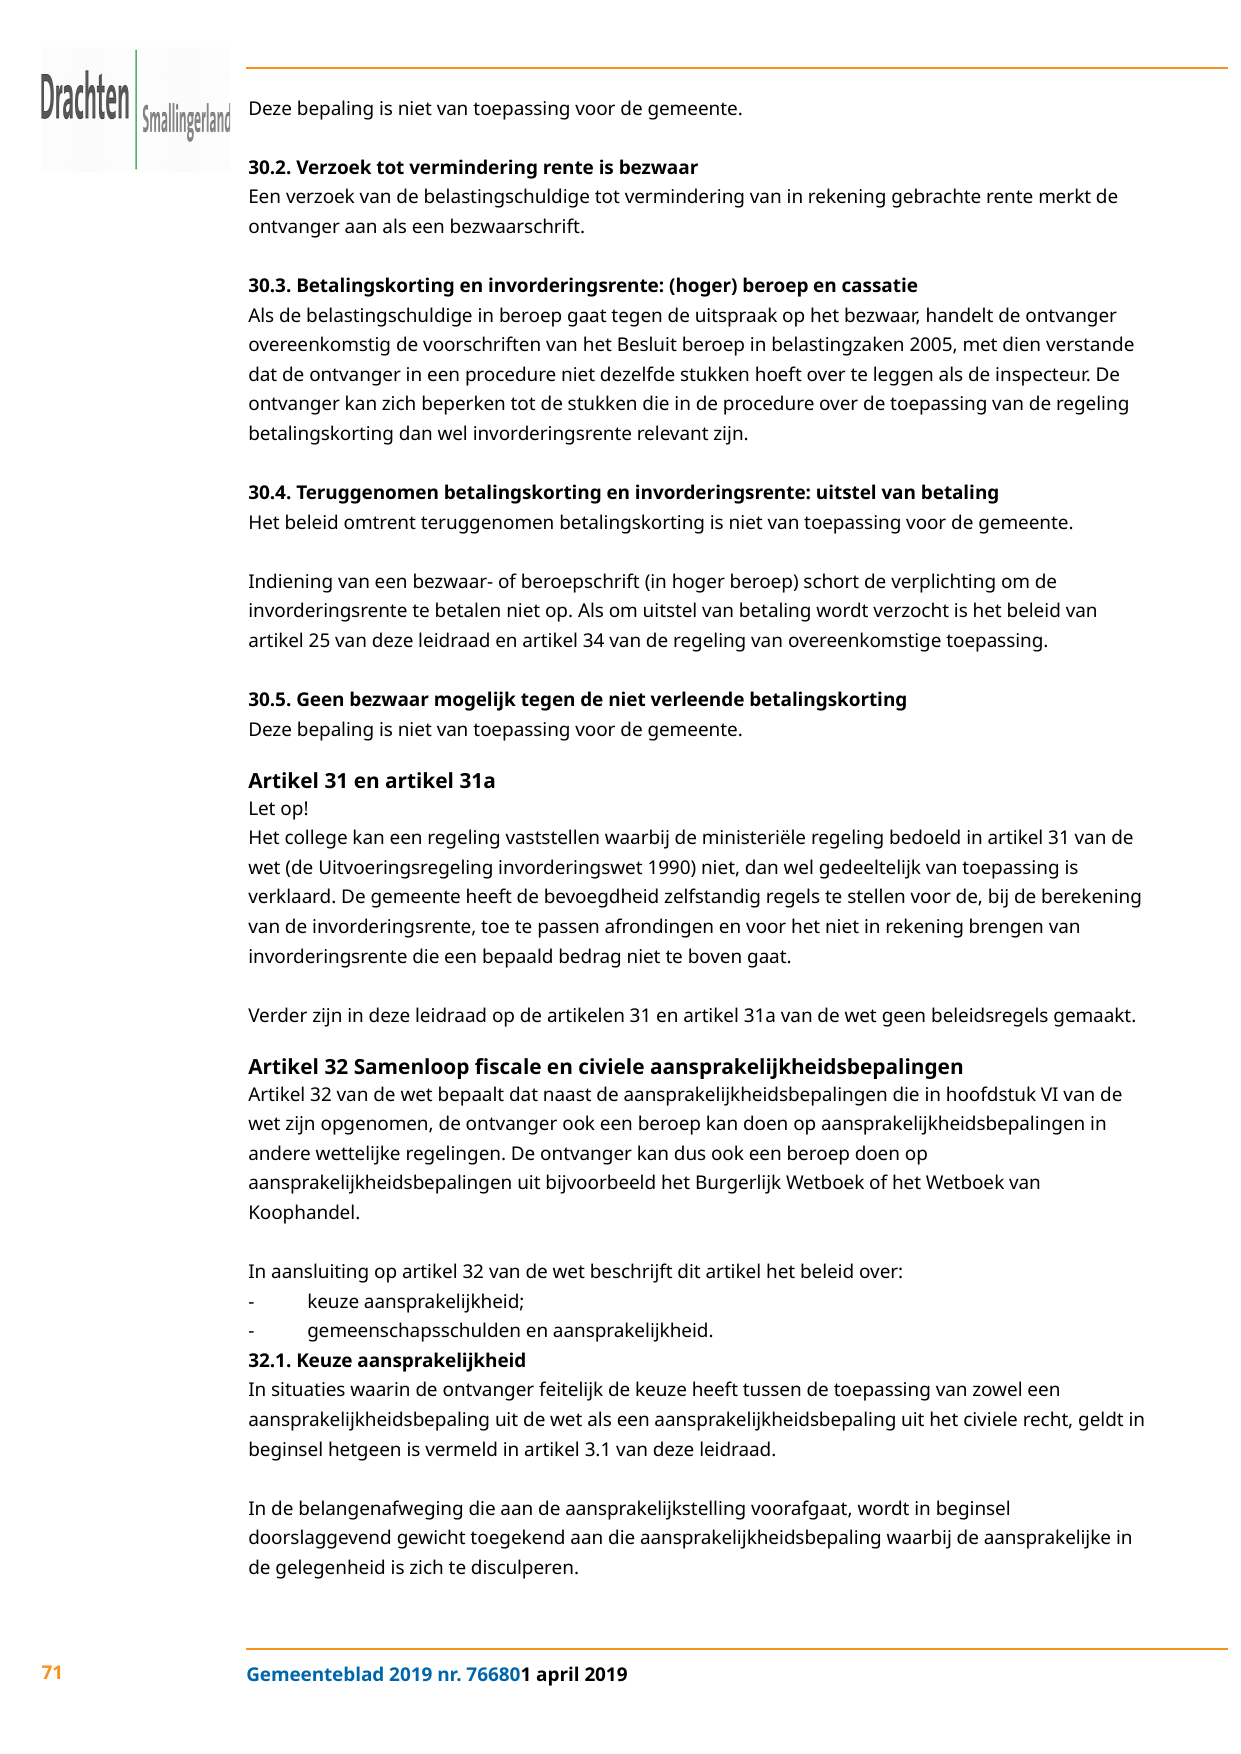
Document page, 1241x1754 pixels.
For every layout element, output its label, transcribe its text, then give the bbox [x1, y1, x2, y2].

text Als de belastingschuldige in beroep gaat tegen de uitspraak op het bezwaar, handelt de ontvanger overeenkomstig de voorschriften van het Besluit beroep in belastingzaken 2005, met dien verstande dat de ontvanger in een procedure niet dezelfde stukken hoeft over te leggen als de inspecteur. De ontvanger kan zich beperken tot de stukken die in de procedure over de toepassing van de regeling betalingskorting dan wel invorderingsrente relevant zijn. [248, 302, 1152, 446]
text Deze bepaling is niet van toepassing voor de gemeente. [248, 95, 1152, 121]
text Het college kan een regeling vaststellen waarbij de ministeriële regeling bedoeld in artikel 31 van de wet (de Uitvoeringsregeling invorderingswet 1990) niet, dan wel gedeeltelijk van toepassing is verklaard. De gemeente heeft de bevoegdheid zelfstandig regels te stellen voor de, bij de berekening van de invorderingsrente, toe te passen afrondingen en voor het niet in rekening brengen van invorderingsrente die een bepaald bedrag niet te boven gaat. [248, 824, 1152, 968]
text 32.1. Keuze aansprakelijkheid [248, 1347, 1152, 1373]
picture [41, 47, 231, 172]
text 30.3. Betalingskorting en invorderingsrente: (hoger) beroep en cassatie [248, 272, 1152, 298]
list gemeenschapsschulden en aansprakelijkheid. [248, 1317, 1152, 1343]
text Artikel 31 en artikel 31a [248, 766, 1152, 795]
text Artikel 32 Samenloop fiscale en civiele aansprakelijkheidsbepalingen [248, 1052, 1152, 1081]
text Het beleid omtrent teruggenomen betalingskorting is niet van toepassing voor de gemeente. [248, 509, 1152, 535]
text Let op! [248, 795, 1152, 821]
text In situaties waarin de ontvanger feitelijk de keuze heeft tussen de toepassing van zowel een aansprakelijkheidsbepaling uit de wet als een aansprakelijkheidsbepaling uit het civiele recht, geldt in beginsel hetgeen is vermeld in artikel 3.1 van deze leidraad. [248, 1377, 1152, 1462]
text Artikel 32 van de wet bepaalt dat naast de aansprakelijkheidsbepalingen die in hoofdstuk VI van de wet zijn opgenomen, de ontvanger ook een beroep kan doen op aansprakelijkheidsbepalingen in andere wettelijke regelingen. De ontvanger kan dus ook een beroep doen op aansprakelijkheidsbepalingen uit bijvoorbeeld het Burgerlijk Wetboek of het Wetboek van Koophandel. [248, 1081, 1152, 1225]
text 30.2. Verzoek tot vermindering rente is bezwaar [248, 154, 1152, 180]
list keuze aansprakelijkheid; [248, 1288, 1152, 1314]
text Verder zijn in deze leidraad op de artikelen 31 en artikel 31a van de wet geen beleidsregels gemaakt. [248, 1002, 1152, 1028]
text Indiening van een bezwaar- of beroepschrift (in hoger beroep) schort de verplichting om de invorderingsrente te betalen niet op. Als om uitstel van betaling wordt verzocht is het beleid van artikel 25 van deze leidraad en artikel 34 van de regeling van overeenkomstige toepassing. [248, 568, 1152, 653]
text 30.5. Geen bezwaar mogelijk tegen de niet verleende betalingskorting [248, 686, 1152, 712]
text In aansluiting op artikel 32 van de wet beschrijft dit artikel het beleid over: [248, 1258, 1152, 1284]
text In de belangenafweging die aan de aansprakelijkstelling voorafgaat, wordt in beginsel doorslaggevend gewicht toegekend aan die aansprakelijkheidsbepaling waarbij de aansprakelijke in de gelegenheid is zich te disculperen. [248, 1495, 1152, 1580]
text Deze bepaling is niet van toepassing voor de gemeente. [248, 716, 1152, 742]
text 30.4. Teruggenomen betalingskorting en invorderingsrente: uitstel van betaling [248, 479, 1152, 505]
text Een verzoek van de belastingschuldige tot vermindering van in rekening gebrachte rente merkt de ontvanger aan als een bezwaarschrift. [248, 183, 1152, 239]
